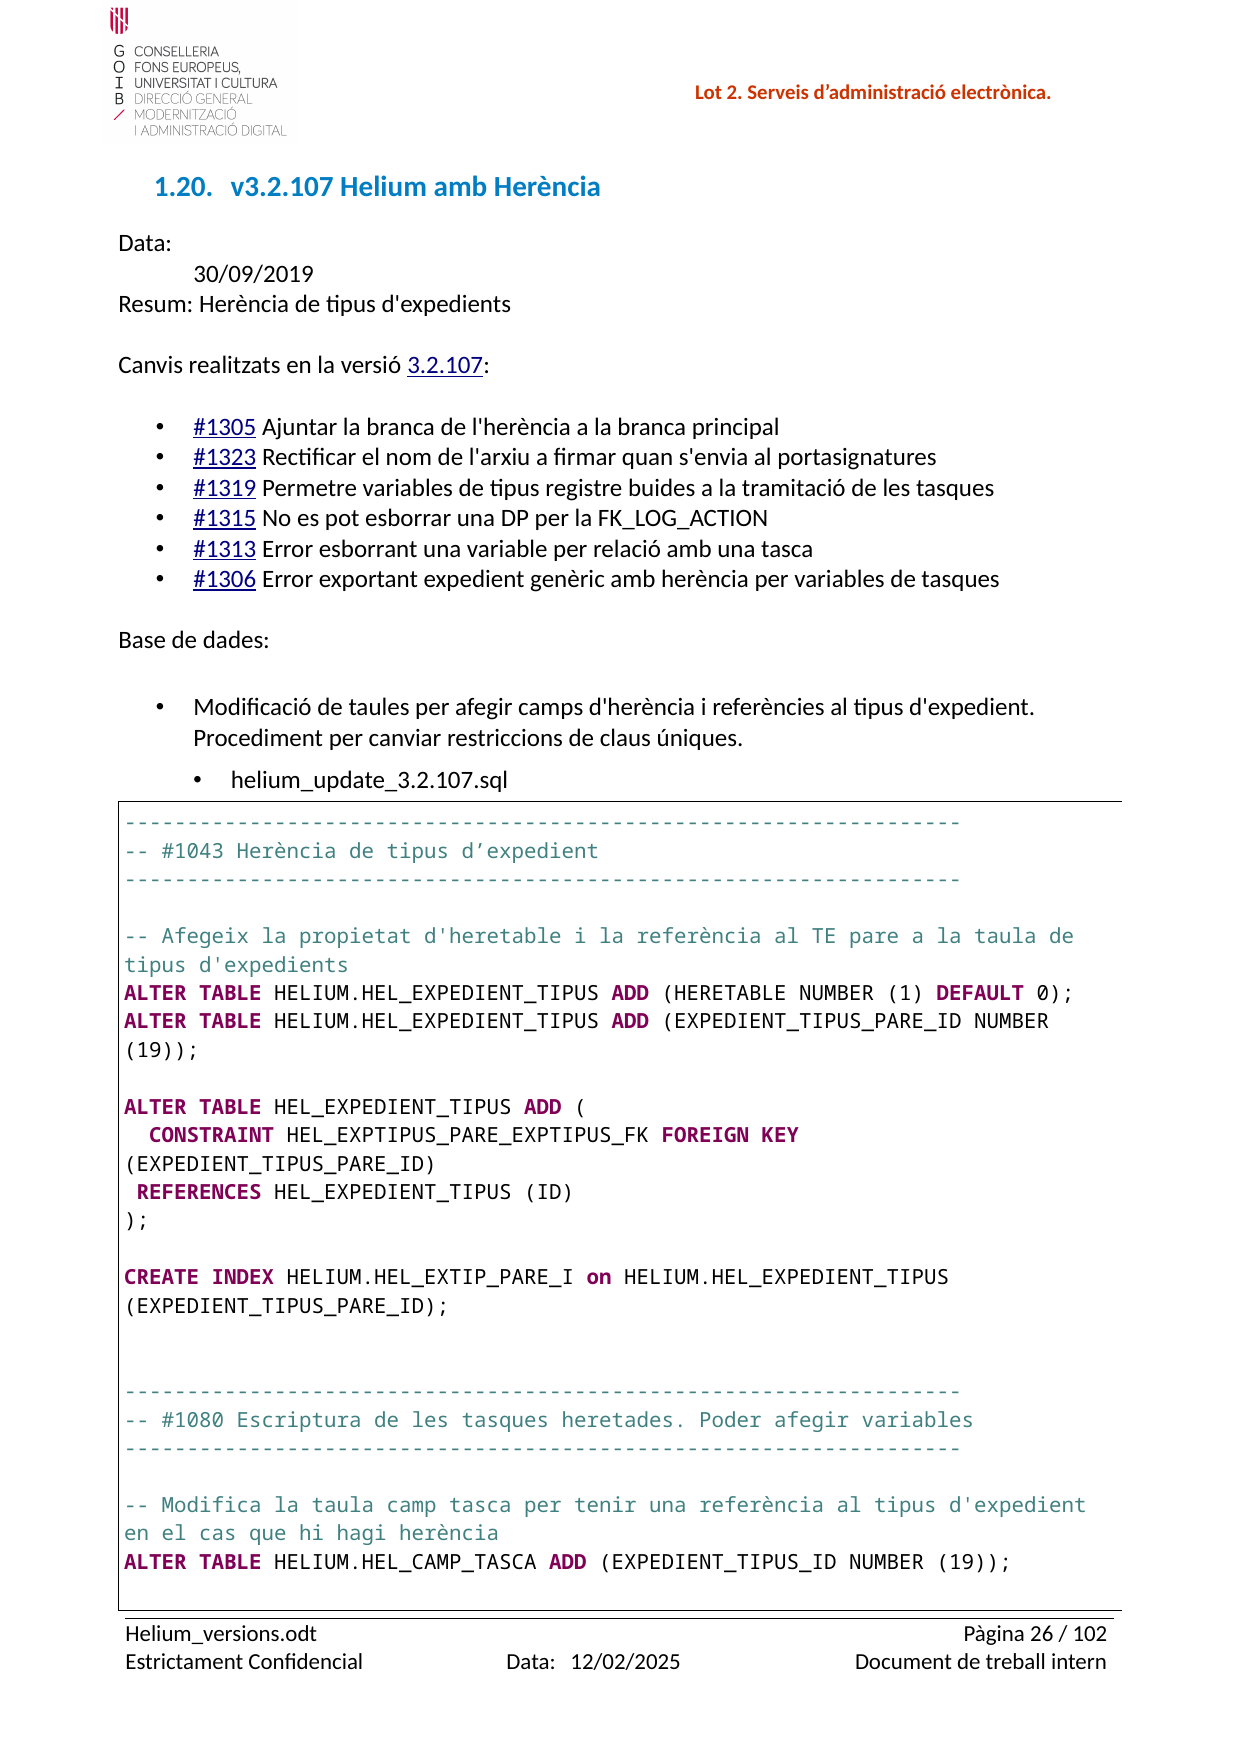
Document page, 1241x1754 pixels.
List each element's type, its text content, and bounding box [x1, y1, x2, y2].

list #1323 Rectificar el nom de l'arxiu a firmar quan s'envia al portasignatures [156, 441, 1122, 472]
list #1315 No es pot esborrar una DP per la FK_LOG_ACTION [156, 502, 1122, 533]
text Data: [118, 228, 1122, 258]
table_header ------------------------------------------------------------------- -- #1043 Herència de tipus d’expedient ------------------------------------------------------------------- -- Afegeix la propietat d'heretable i la referència al TE pare a la taula de tipus d'expedients ALTER TABLE HELIUM.HEL_EXPEDIENT_TIPUS ADD (HERETABLE NUMBER (1) DEFAULT 0); ALTER TABLE HELIUM.HEL_EXPEDIENT_TIPUS ADD (EXPEDIENT_TIPUS_PARE_ID NUMBER (19)); ALTER TABLE HEL_EXPEDIENT_TIPUS ADD ( CONSTRAINT HEL_EXPTIPUS_PARE_EXPTIPUS_FK FOREIGN KEY (EXPEDIENT_TIPUS_PARE_ID) REFERENCES HEL_EXPEDIENT_TIPUS (ID) ); CREATE INDEX HELIUM.HEL_EXTIP_PARE_I on HELIUM.HEL_EXPEDIENT_TIPUS (EXPEDIENT_TIPUS_PARE_ID); ------------------------------------------------------------------- -- #1080 Escriptura de les tasques heretades. Poder afegir variables ------------------------------------------------------------------- -- Modifica la taula camp tasca per tenir una referència al tipus d'expedient en el cas que hi hagi herència ALTER TABLE HELIUM.HEL_CAMP_TASCA ADD (EXPEDIENT_TIPUS_ID NUMBER (19)); [119, 802, 1122, 1609]
list #1306 Error exportant expedient genèric amb herència per variables de tasques [156, 563, 1122, 594]
list Modificació de taules per afegir camps d'herència i referències al tipus d'expedient. Procediment per canviar restriccions de claus úniques. [156, 691, 1122, 752]
text Canvis realitzats en la versió 3.2.107: [118, 350, 1122, 380]
list #1313 Error esborrant una variable per relació amb una tasca [156, 533, 1122, 563]
text Base de dades: [118, 624, 1122, 655]
text 30/09/2019 [118, 258, 1122, 289]
subtitle v3.2.107 Helium amb Herència [153, 168, 1122, 204]
picture [100, 0, 297, 144]
list #1319 Permetre variables de tipus registre buides a la tramitació de les tasques [156, 472, 1122, 502]
list #1305 Ajuntar la branca de l'herència a la branca principal [156, 411, 1122, 441]
list helium_update_3.2.107.sql [193, 764, 1122, 795]
text Resum: Herència de tipus d'expedients [118, 289, 1122, 319]
